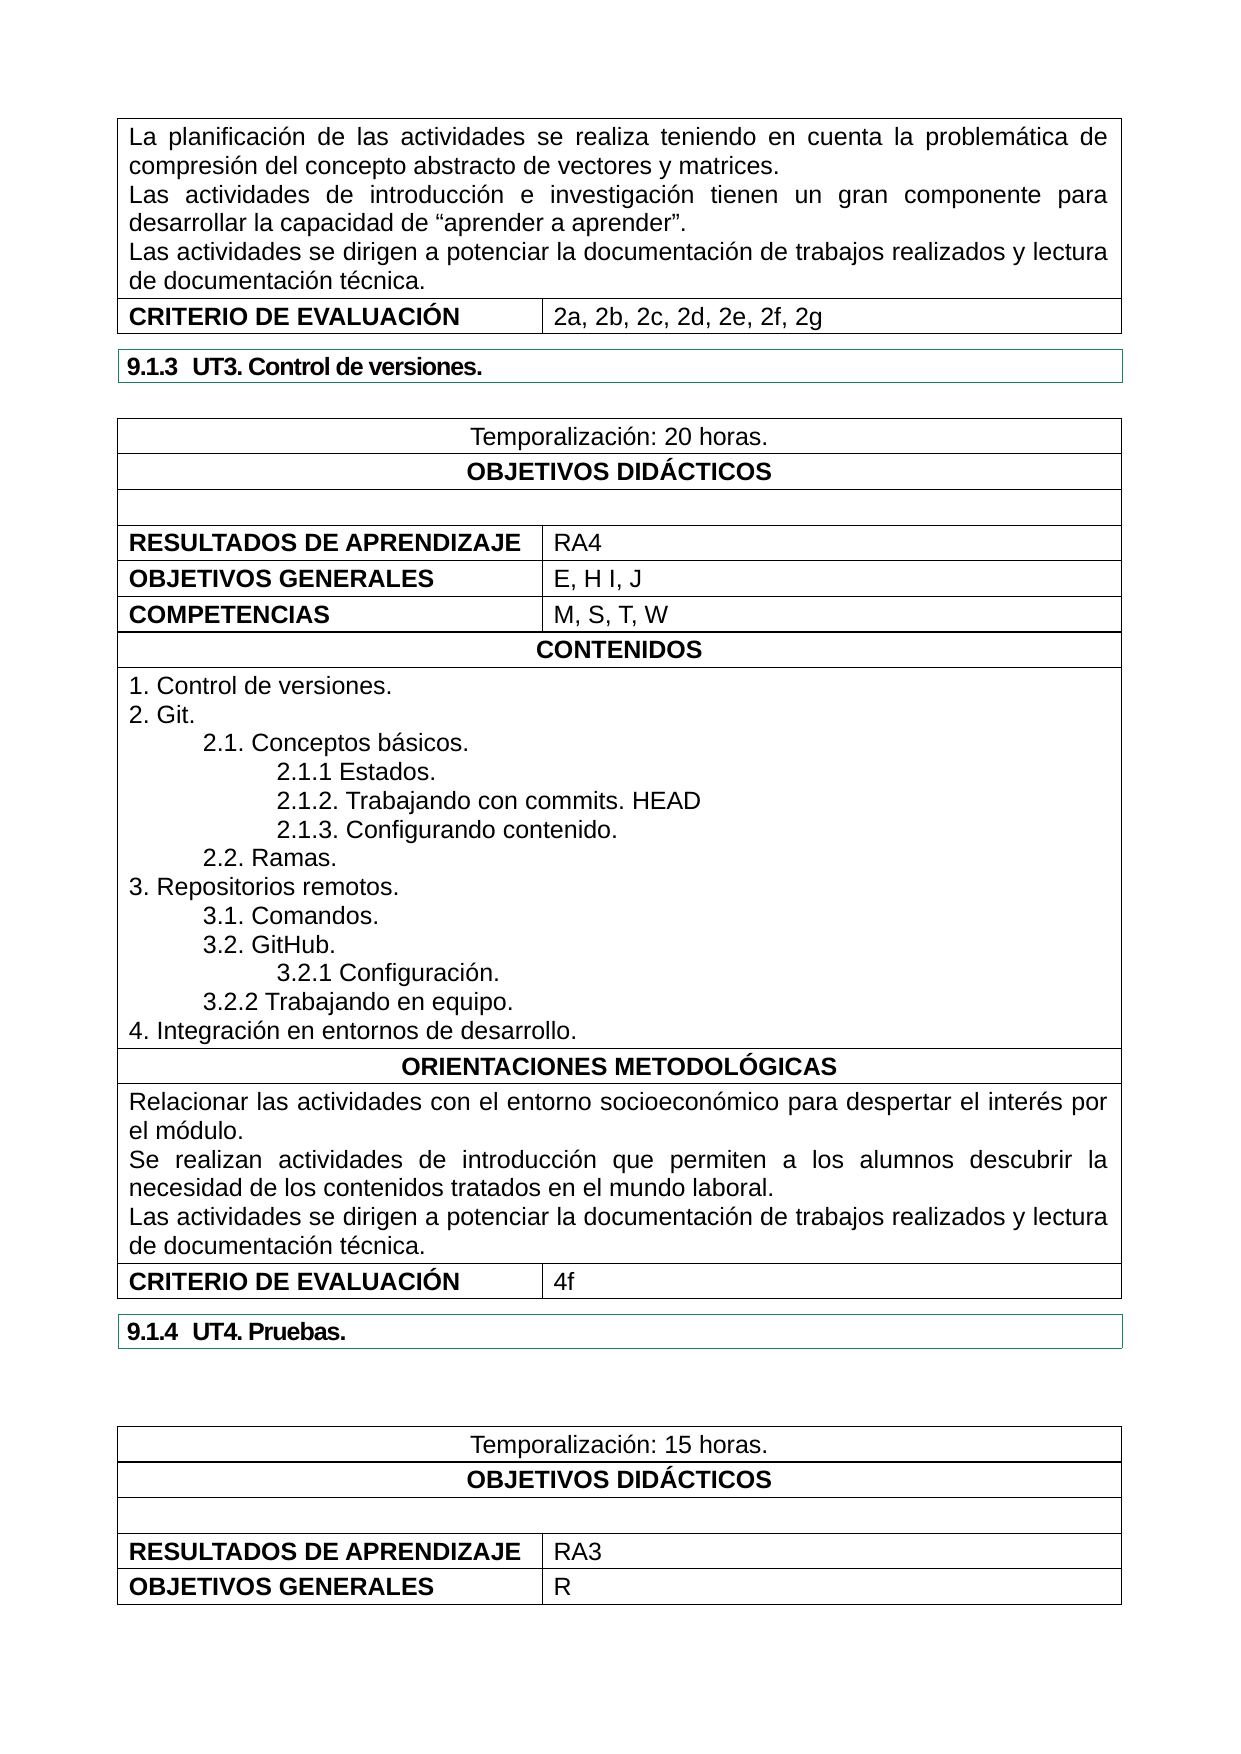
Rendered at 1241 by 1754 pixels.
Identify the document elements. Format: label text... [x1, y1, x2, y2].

table_cell RA4 [543, 526, 1121, 560]
table_header Temporalización: 15 horas. [118, 1427, 1121, 1461]
table_cell OBJETIVOS GENERALES [118, 1569, 542, 1604]
table_cell OBJETIVOS DIDÁCTICOS [118, 1463, 1121, 1497]
table_cell RESULTADOS DE APRENDIZAJE [118, 526, 542, 560]
table_cell ORIENTACIONES METODOLÓGICAS [118, 1049, 1121, 1083]
table_cell RESULTADOS DE APRENDIZAJE [118, 1534, 542, 1568]
subtitle UT3. Control de versiones. [119, 350, 1122, 382]
table_cell OBJETIVOS DIDÁCTICOS [118, 454, 1121, 489]
table_cell OBJETIVOS GENERALES [118, 561, 542, 596]
table_cell M, S, T, W [543, 597, 1121, 631]
table_cell RA3 [543, 1534, 1121, 1568]
table_cell CONTENIDOS [118, 633, 1121, 667]
table_cell 2a, 2b, 2c, 2d, 2e, 2f, 2g [543, 299, 1121, 333]
table_cell La planificación de las actividades se realiza teniendo en cuenta la problemática de compresión del concepto abstracto de vectores y matrices. Las actividades de introducción e investigación tienen un gran componente para desarrollar la capacidad de “aprender a aprender”. Las actividades se dirigen a potenciar la documentación de trabajos realizados y lectura de documentación técnica. [118, 119, 1121, 297]
table_cell R [543, 1569, 1121, 1604]
table_cell CRITERIO DE EVALUACIÓN [118, 1264, 542, 1298]
table_cell 1. Control de versiones. 2. Git. 2.1. Conceptos básicos. 2.1.1 Estados. 2.1.2. Trabajando con commits. HEAD 2.1.3. Configurando contenido. 2.2. Ramas. 3. Repositorios remotos. 3.1. Comandos. 3.2. GitHub. 3.2.1 Configuración. 3.2.2 Trabajando en equipo. 4. Integración en entornos de desarrollo. [118, 668, 1121, 1048]
table_cell CRITERIO DE EVALUACIÓN [118, 299, 542, 333]
table_cell 4f [543, 1264, 1121, 1298]
table_cell [118, 490, 1121, 524]
subtitle UT4. Pruebas. [119, 1315, 1122, 1348]
table_cell E, H I, J [543, 561, 1121, 596]
table_header Temporalización: 20 horas. [118, 419, 1121, 453]
table_cell COMPETENCIAS [118, 597, 542, 631]
table_cell [118, 1498, 1121, 1533]
table_cell Relacionar las actividades con el entorno socioeconómico para despertar el interés por el módulo. Se realizan actividades de introducción que permiten a los alumnos descubrir la necesidad de los contenidos tratados en el mundo laboral. Las actividades se dirigen a potenciar la documentación de trabajos realizados y lectura de documentación técnica. [118, 1084, 1121, 1263]
